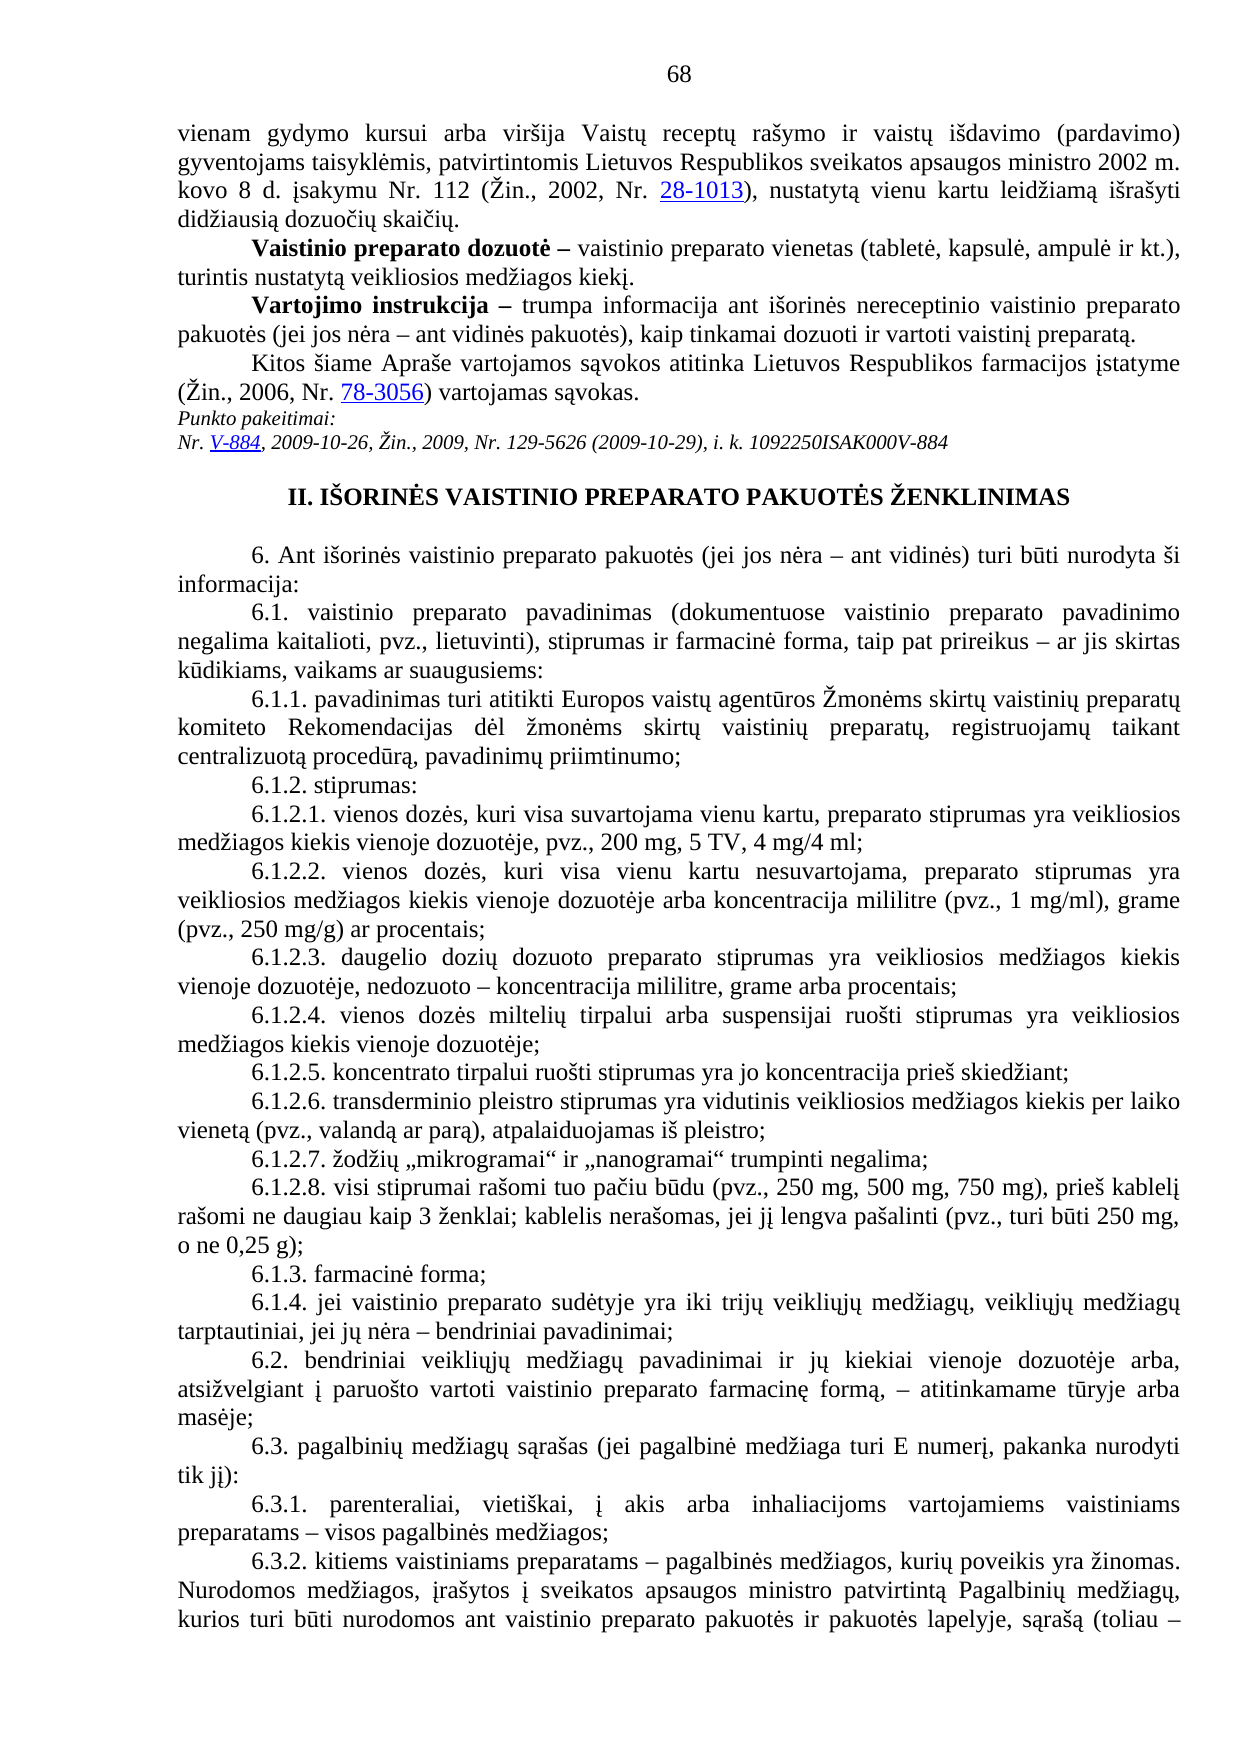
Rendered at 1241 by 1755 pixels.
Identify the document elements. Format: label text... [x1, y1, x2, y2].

text 6.3. pagalbinių medžiagų sąrašas (jei pagalbinė medžiaga turi E numerį, pakanka nurodyti tik jį): [177, 1431, 1181, 1489]
text 6.1.4. jei vaistinio preparato sudėtyje yra iki trijų veikliųjų medžiagų, veikliųjų medžiagų tarptautiniai, jei jų nėra – bendriniai pavadinimai; [177, 1287, 1181, 1345]
text 6.1.3. farmacinė forma; [177, 1259, 1181, 1287]
text 6.1.1. pavadinimas turi atitikti Europos vaistų agentūros Žmonėms skirtų vaistinių preparatų komiteto Rekomendacijas dėl žmonėms skirtų vaistinių preparatų, registruojamų taikant centralizuotą procedūrą, pavadinimų priimtinumo; [177, 684, 1181, 770]
text Punkto pakeitimai: [177, 406, 1181, 430]
text 6.1.2.5. koncentrato tirpalui ruošti stiprumas yra jo koncentracija prieš skiedžiant; [177, 1057, 1181, 1086]
text 6.1.2.1. vienos dozės, kuri visa suvartojama vienu kartu, preparato stiprumas yra veikliosios medžiagos kiekis vienoje dozuotėje, pvz., 200 mg, 5 TV, 4 mg/4 ml; [177, 799, 1181, 856]
text vienam gydymo kursui arba viršija Vaistų receptų rašymo ir vaistų išdavimo (pardavimo) gyventojams taisyklėmis, patvirtintomis Lietuvos Respublikos sveikatos apsaugos ministro 2002 m. kovo 8 d. įsakymu Nr. 112 (Žin., 2002, Nr. 28-1013), nustatytą vienu kartu leidžiamą išrašyti didžiausią dozuočių skaičių. [177, 118, 1181, 233]
text 6.3.1. parenteraliai, vietiškai, į akis arba inhaliacijoms vartojamiems vaistiniams preparatams – visos pagalbinės medžiagos; [177, 1489, 1181, 1546]
text 6. Ant išorinės vaistinio preparato pakuotės (jei jos nėra – ant vidinės) turi būti nurodyta ši informacija: [177, 540, 1181, 597]
text 6.1.2.4. vienos dozės miltelių tirpalui arba suspensijai ruošti stiprumas yra veikliosios medžiagos kiekis vienoje dozuotėje; [177, 1000, 1181, 1057]
text 6.3.2. kitiems vaistiniams preparatams – pagalbinės medžiagos, kurių poveikis yra žinomas. Nurodomos medžiagos, įrašytos į sveikatos apsaugos ministro patvirtintą Pagalbinių medžiagų, kurios turi būti nurodomos ant vaistinio preparato pakuotės ir pakuotės lapelyje, sąrašą (toliau – [177, 1546, 1181, 1632]
text 6.1. vaistinio preparato pavadinimas (dokumentuose vaistinio preparato pavadinimo negalima kaitalioti, pvz., lietuvinti), stiprumas ir farmacinė forma, taip pat prireikus – ar jis skirtas kūdikiams, vaikams ar suaugusiems: [177, 597, 1181, 684]
text 6.1.2.8. visi stiprumai rašomi tuo pačiu būdu (pvz., 250 mg, 500 mg, 750 mg), prieš kablelį rašomi ne daugiau kaip 3 ženklai; kablelis nerašomas, jei jį lengva pašalinti (pvz., turi būti 250 mg, o ne 0,25 g); [177, 1172, 1181, 1259]
text Vaistinio preparato dozuotė – vaistinio preparato vienetas (tabletė, kapsulė, ampulė ir kt.), turintis nustatytą veikliosios medžiagos kiekį. [177, 233, 1181, 291]
text Nr. V-884, 2009-10-26, Žin., 2009, Nr. 129-5626 (2009-10-29), i. k. 1092250ISAK000V-884 [177, 430, 1181, 454]
text 6.1.2. stiprumas: [177, 770, 1181, 799]
text 6.1.2.3. daugelio dozių dozuoto preparato stiprumas yra veikliosios medžiagos kiekis vienoje dozuotėje, nedozuoto – koncentracija mililitre, grame arba procentais; [177, 942, 1181, 1000]
text 6.1.2.7. žodžių „mikrogramai“ ir „nanogramai“ trumpinti negalima; [177, 1144, 1181, 1172]
text 6.1.2.6. transderminio pleistro stiprumas yra vidutinis veikliosios medžiagos kiekis per laiko vienetą (pvz., valandą ar parą), atpalaiduojamas iš pleistro; [177, 1086, 1181, 1144]
text II. IŠORINĖS VAISTINIO PREPARATO PAKUOTĖS ŽENKLINIMAS [177, 482, 1181, 511]
text 6.1.2.2. vienos dozės, kuri visa vienu kartu nesuvartojama, preparato stiprumas yra veikliosios medžiagos kiekis vienoje dozuotėje arba koncentracija mililitre (pvz., 1 mg/ml), grame (pvz., 250 mg/g) ar procentais; [177, 856, 1181, 942]
text 6.2. bendriniai veikliųjų medžiagų pavadinimai ir jų kiekiai vienoje dozuotėje arba, atsižvelgiant į paruošto vartoti vaistinio preparato farmacinę formą, – atitinkamame tūryje arba masėje; [177, 1345, 1181, 1431]
text Vartojimo instrukcija – trumpa informacija ant išorinės nereceptinio vaistinio preparato pakuotės (jei jos nėra – ant vidinės pakuotės), kaip tinkamai dozuoti ir vartoti vaistinį preparatą. [177, 291, 1181, 348]
text Kitos šiame Apraše vartojamos sąvokos atitinka Lietuvos Respublikos farmacijos įstatyme (Žin., 2006, Nr. 78-3056) vartojamas sąvokas. [177, 348, 1181, 406]
